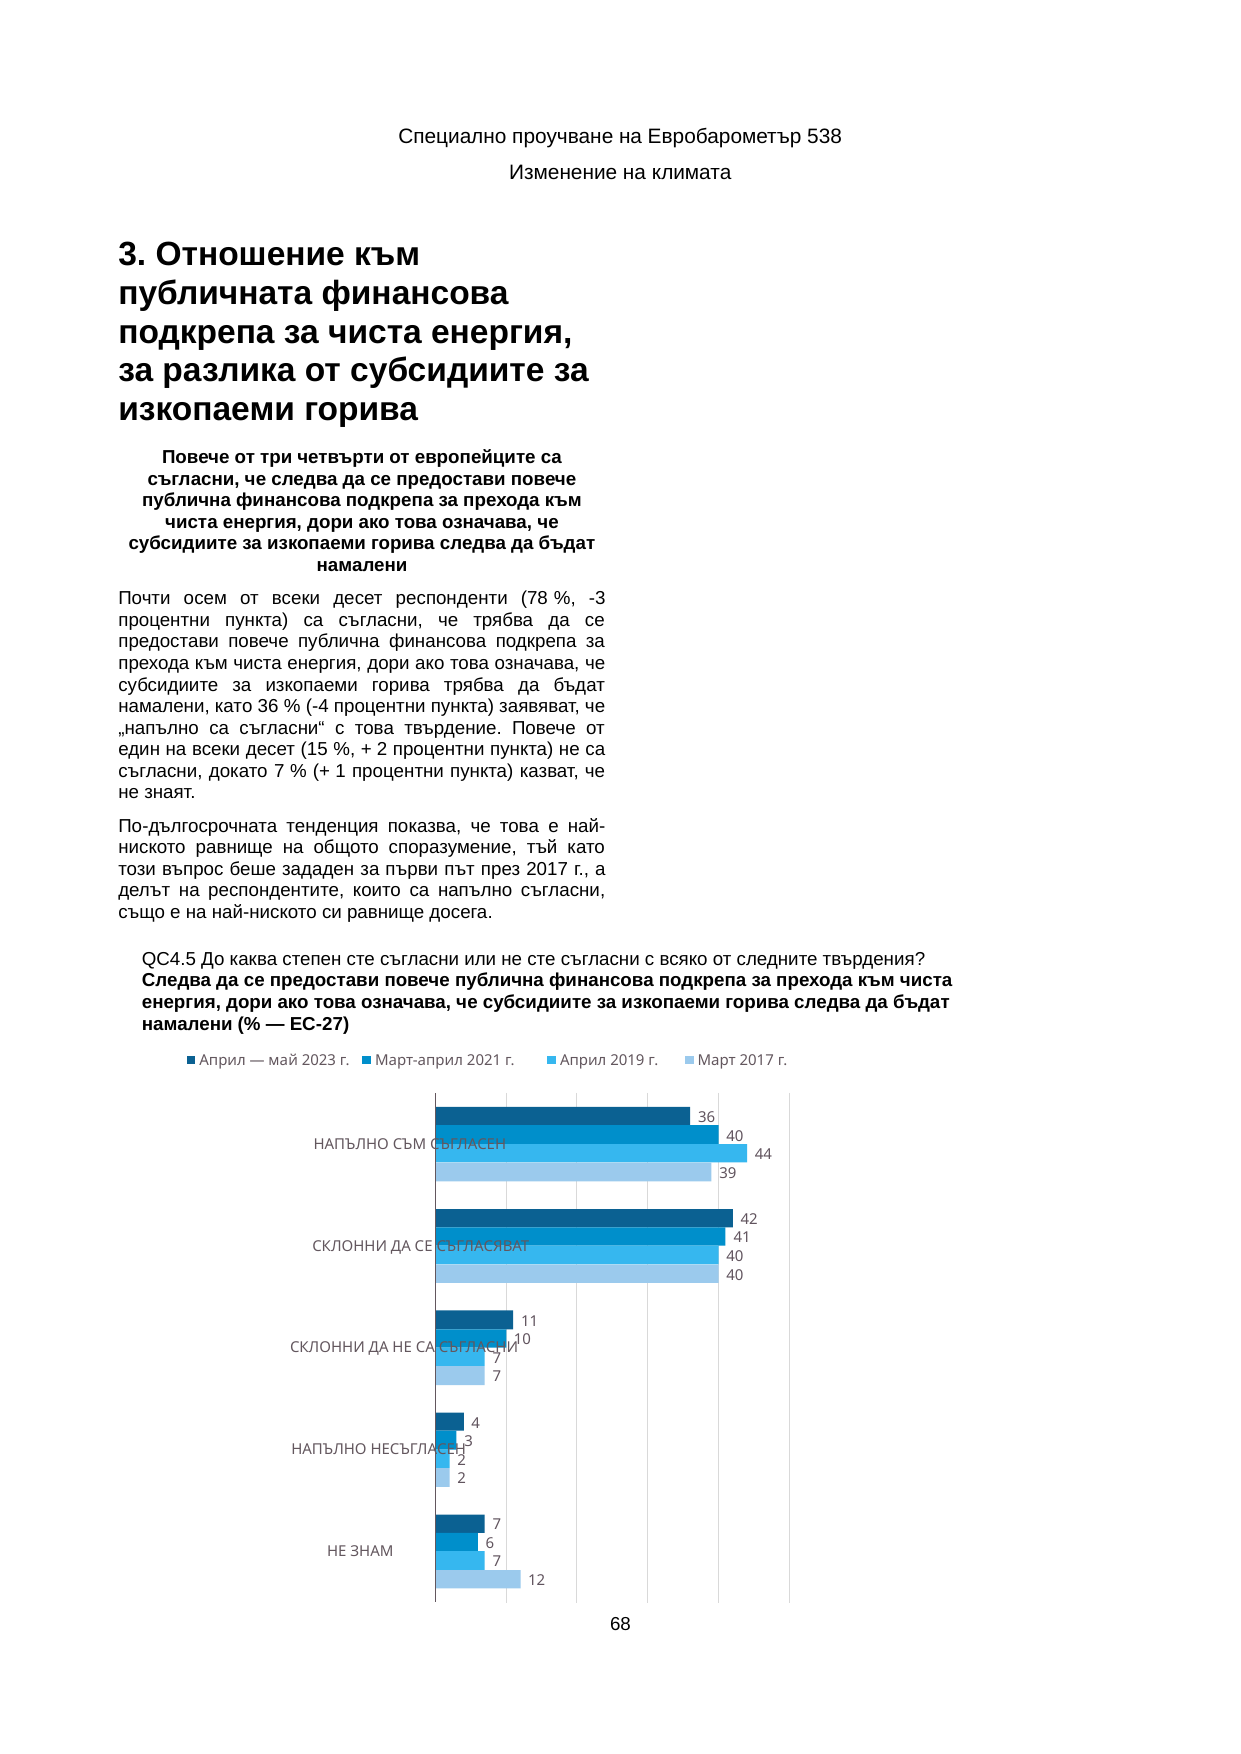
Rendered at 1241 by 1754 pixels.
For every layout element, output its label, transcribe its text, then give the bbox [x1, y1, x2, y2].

text Повече от три четвърти от европейците са съгласни, че следва да се предостави повече публична финансова подкрепа за прехода към чиста енергия, дори ако това означава, че субсидиите за изкопаеми горива следва да бъдат намалени [118, 446, 605, 575]
text Почти осем от всеки десет респонденти (78 %, -3 процентни пункта) са съгласни, че трябва да се предостави повече публична финансова подкрепа за прехода към чиста енергия, дори ако това означава, че субсидиите за изкопаеми горива трябва да бъдат намалени, като 36 % (-4 процентни пункта) заявяват, че „напълно са съгласни“ с това твърдение. Повече от един на всеки десет (15 %, + 2 процентни пункта) не са съгласни, докато 7 % (+ 1 процентни пункта) казват, че не знаят. [118, 587, 605, 803]
text По-дългосрочната тенденция показва, че това е най-ниското равнище на общото споразумение, тъй като този въпрос беше зададен за първи път през 2017 г., а делът на респондентите, които са напълно съгласни, също е на най-ниското си равнище досега. [118, 814, 605, 922]
subtitle 3. Отношение към публичната финансова подкрепа за чиста енергия, за разлика от субсидиите за изкопаеми горива [118, 234, 605, 427]
